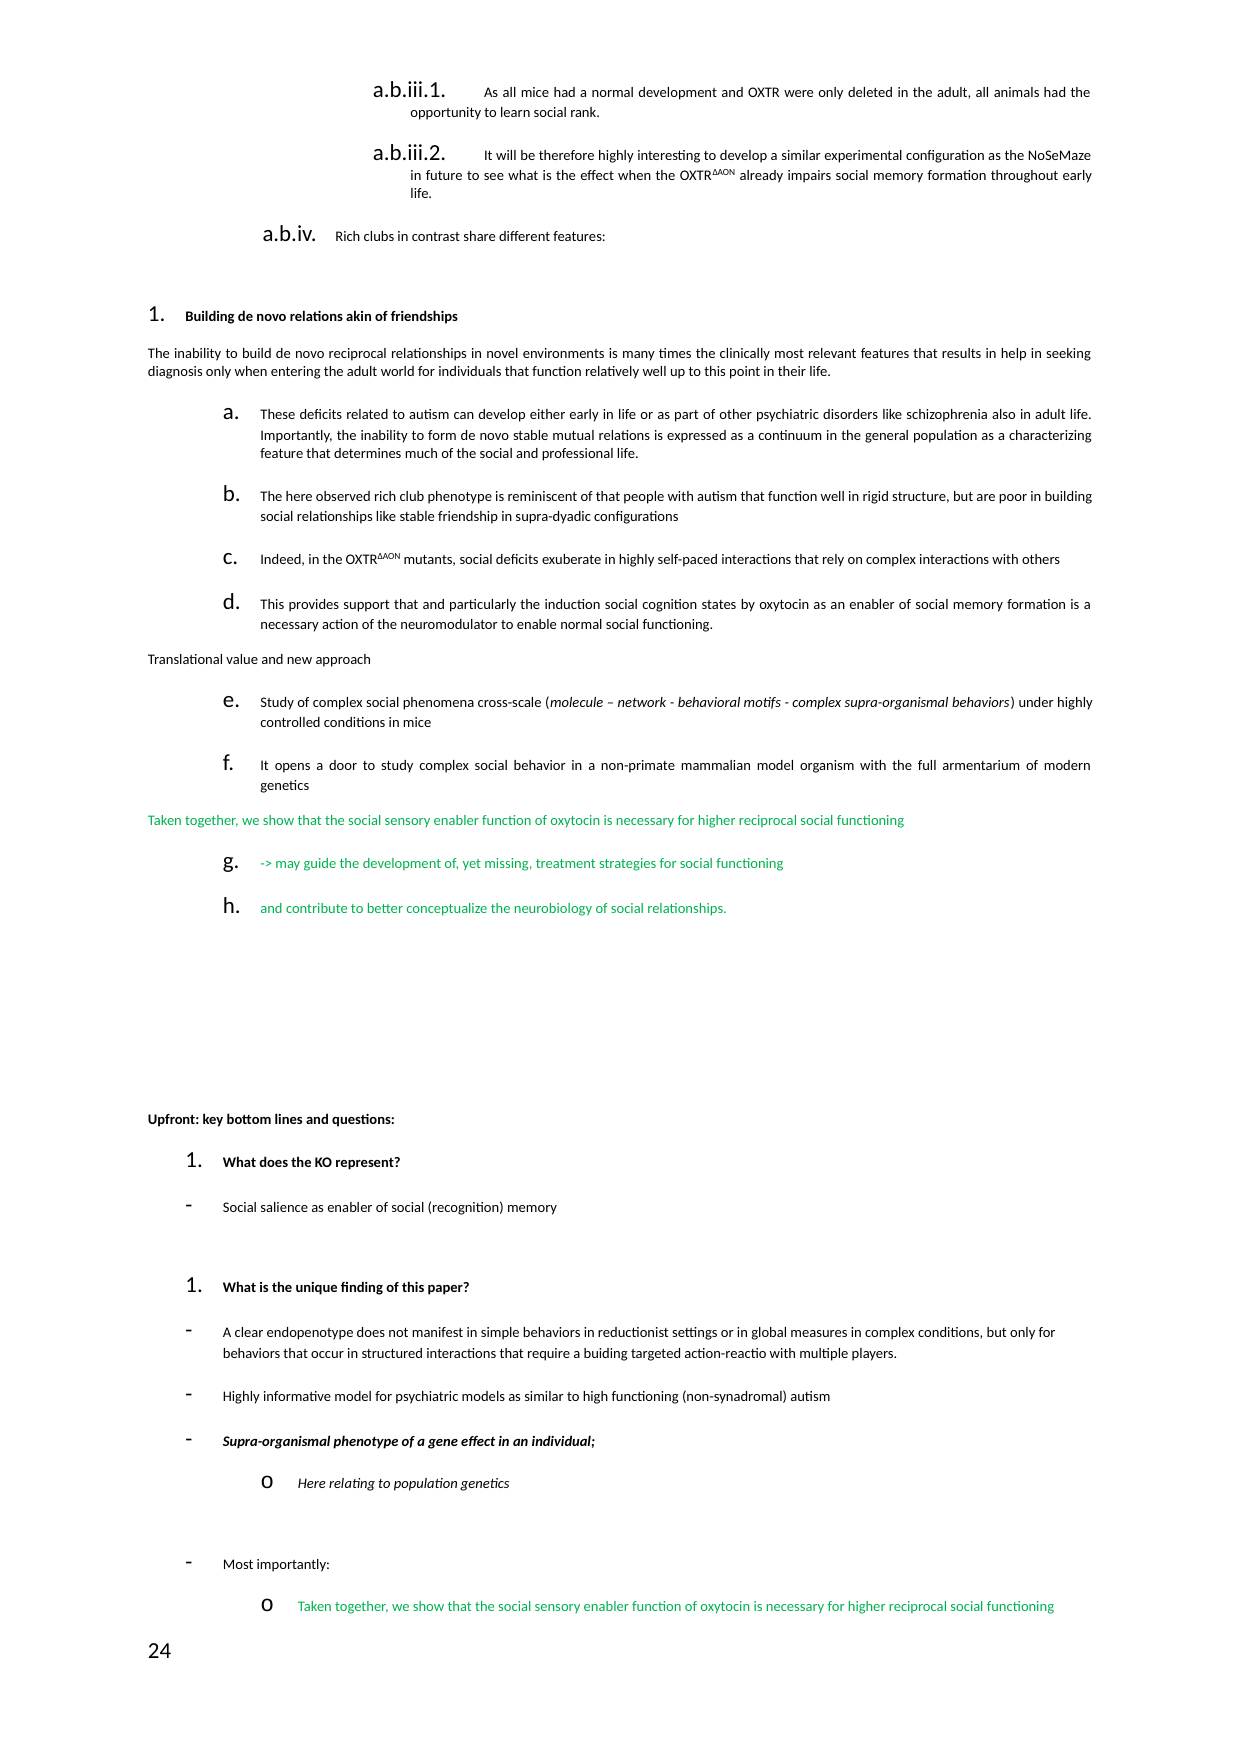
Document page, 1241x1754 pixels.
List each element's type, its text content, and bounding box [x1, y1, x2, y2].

list Indeed, in the OXTRΔAON mutants, social deficits exuberate in highly self-paced interactions that rely on complex interactions with others [223, 542, 1093, 570]
list -> may guide the development of, yet missing, treatment strategies for social functioning [223, 846, 1093, 874]
list Social salience as enabler of social (recognition) memory [185, 1190, 1093, 1218]
list As all mice had a normal development and OXTR were only deleted in the adult, all animals had the opportunity to learn social rank. [373, 75, 1093, 121]
list and contribute to better conceptualize the neurobiology of social relationships. [223, 891, 1093, 919]
text Taken together, we show that the social sensory enabler function of oxytocin is necessary for higher reciprocal social functioning [148, 811, 1093, 829]
list Building de novo relations akin of friendships [148, 299, 1093, 327]
list This provides support that and particularly the induction social cognition states by oxytocin as an enabler of social memory formation is a necessary action of the neuromodulator to enable normal social functioning. [223, 587, 1093, 633]
list Study of complex social phenomena cross-scale (molecule – network - behavioral motifs - complex supra-organismal behaviors) under highly controlled conditions in mice [223, 685, 1093, 731]
list Most importantly: [185, 1547, 1093, 1575]
list A clear endopenotype does not manifest in simple behaviors in reductionist settings or in global measures in complex conditions, but only for behaviors that occur in structured interactions that require a buiding targeted action-reactio with multiple players. [185, 1316, 1093, 1362]
list Supra-organismal phenotype of a gene effect in an individual; [185, 1424, 1093, 1452]
list It will be therefore highly interesting to develop a similar experimental configuration as the NoSeMaze in future to see what is the effect when the OXTRΔAON already impairs social memory formation throughout early life. [373, 138, 1093, 202]
list The here observed rich club phenotype is reminiscent of that people with autism that function well in rigid structure, but are poor in building social relationships like stable friendship in supra-dyadic configurations [223, 479, 1093, 525]
text The inability to build de novo reciprocal relationships in novel environments is many times the clinically most relevant features that results in help in seeking diagnosis only when entering the adult world for individuals that function relatively well up to this point in their life. [148, 344, 1093, 381]
list These deficits related to autism can develop either early in life or as part of other psychiatric disorders like schizophrenia also in adult life. Importantly, the inability to form de novo stable mutual relations is expressed as a continuum in the general population as a characterizing feature that determines much of the social and professional life. [223, 397, 1093, 462]
list It opens a door to study complex social behavior in a non-primate mammalian model organism with the full armentarium of modern genetics [223, 748, 1093, 794]
text Translational value and new approach [148, 650, 1093, 668]
text Upfront: key bottom lines and questions: [148, 1110, 1093, 1128]
list What is the unique finding of this paper? [185, 1270, 1093, 1298]
list Taken together, we show that the social sensory enabler function of oxytocin is necessary for higher reciprocal social functioning [260, 1592, 1093, 1618]
list What does the KO represent? [185, 1145, 1093, 1173]
list Rich clubs in contrast share different features: [316, 219, 1093, 247]
list Highly informative model for psychiatric models as similar to high functioning (non-synadromal) autism [185, 1379, 1093, 1407]
list Here relating to population genetics [260, 1469, 1093, 1495]
